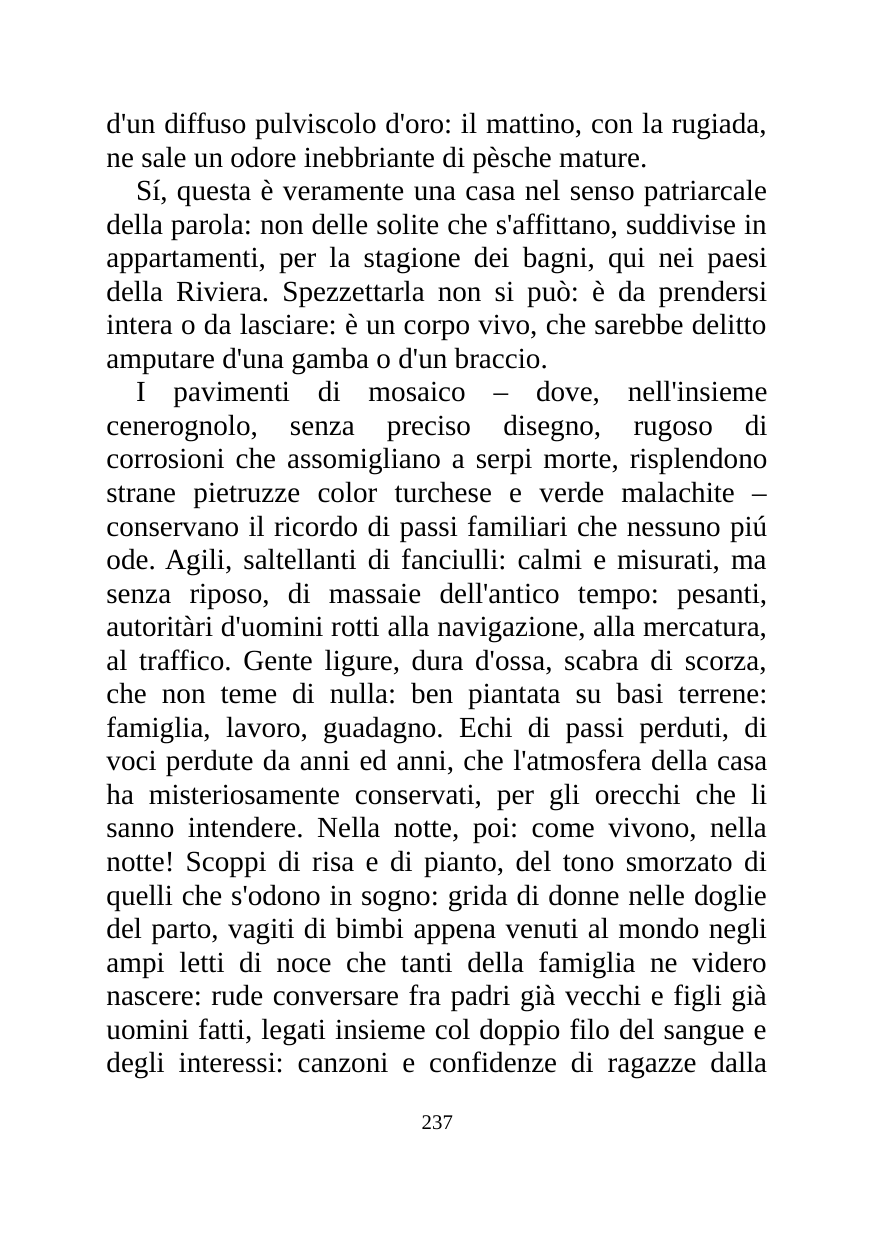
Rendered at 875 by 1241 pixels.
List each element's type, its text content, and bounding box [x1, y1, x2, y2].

text Sí, questa è veramente una casa nel senso patriarcale della parola: non delle solite che s'affittano, suddivise in appartamenti, per la stagione dei bagni, qui nei paesi della Riviera. Spezzettarla non si può: è da prendersi intera o da lasciare: è un corpo vivo, che sarebbe delitto amputare d'una gamba o d'un braccio. [106, 173, 768, 374]
text I pavimenti di mosaico – dove, nell'insieme cenerognolo, senza preciso disegno, rugoso di corrosioni che assomigliano a serpi morte, risplendono strane pietruzze color turchese e verde malachite – conservano il ricordo di passi familiari che nessuno piú ode. Agili, saltellanti di fanciulli: calmi e misurati, ma senza riposo, di massaie dell'antico tempo: pesanti, autoritàri d'uomini rotti alla navigazione, alla mercatura, al traffico. Gente ligure, dura d'ossa, scabra di scorza, che non teme di nulla: ben piantata su basi terrene: famiglia, lavoro, guadagno. Echi di passi perduti, di voci perdute da anni ed anni, che l'atmosfera della casa ha misteriosamente conservati, per gli orecchi che li sanno intendere. Nella notte, poi: come vivono, nella notte! Scoppi di risa e di pianto, del tono smorzato di quelli che s'odono in sogno: grida di donne nelle doglie del parto, vagiti di bimbi appena venuti al mondo negli ampi letti di noce che tanti della famiglia ne videro nascere: rude conversare fra padri già vecchi e figli già uomini fatti, legati insieme col doppio filo del sangue e degli interessi: canzoni e confidenze di ragazze dalla [106, 374, 768, 1079]
text d'un diffuso pulviscolo d'oro: il mattino, con la rugiada, ne sale un odore inebbriante di pèsche mature. [106, 106, 768, 173]
